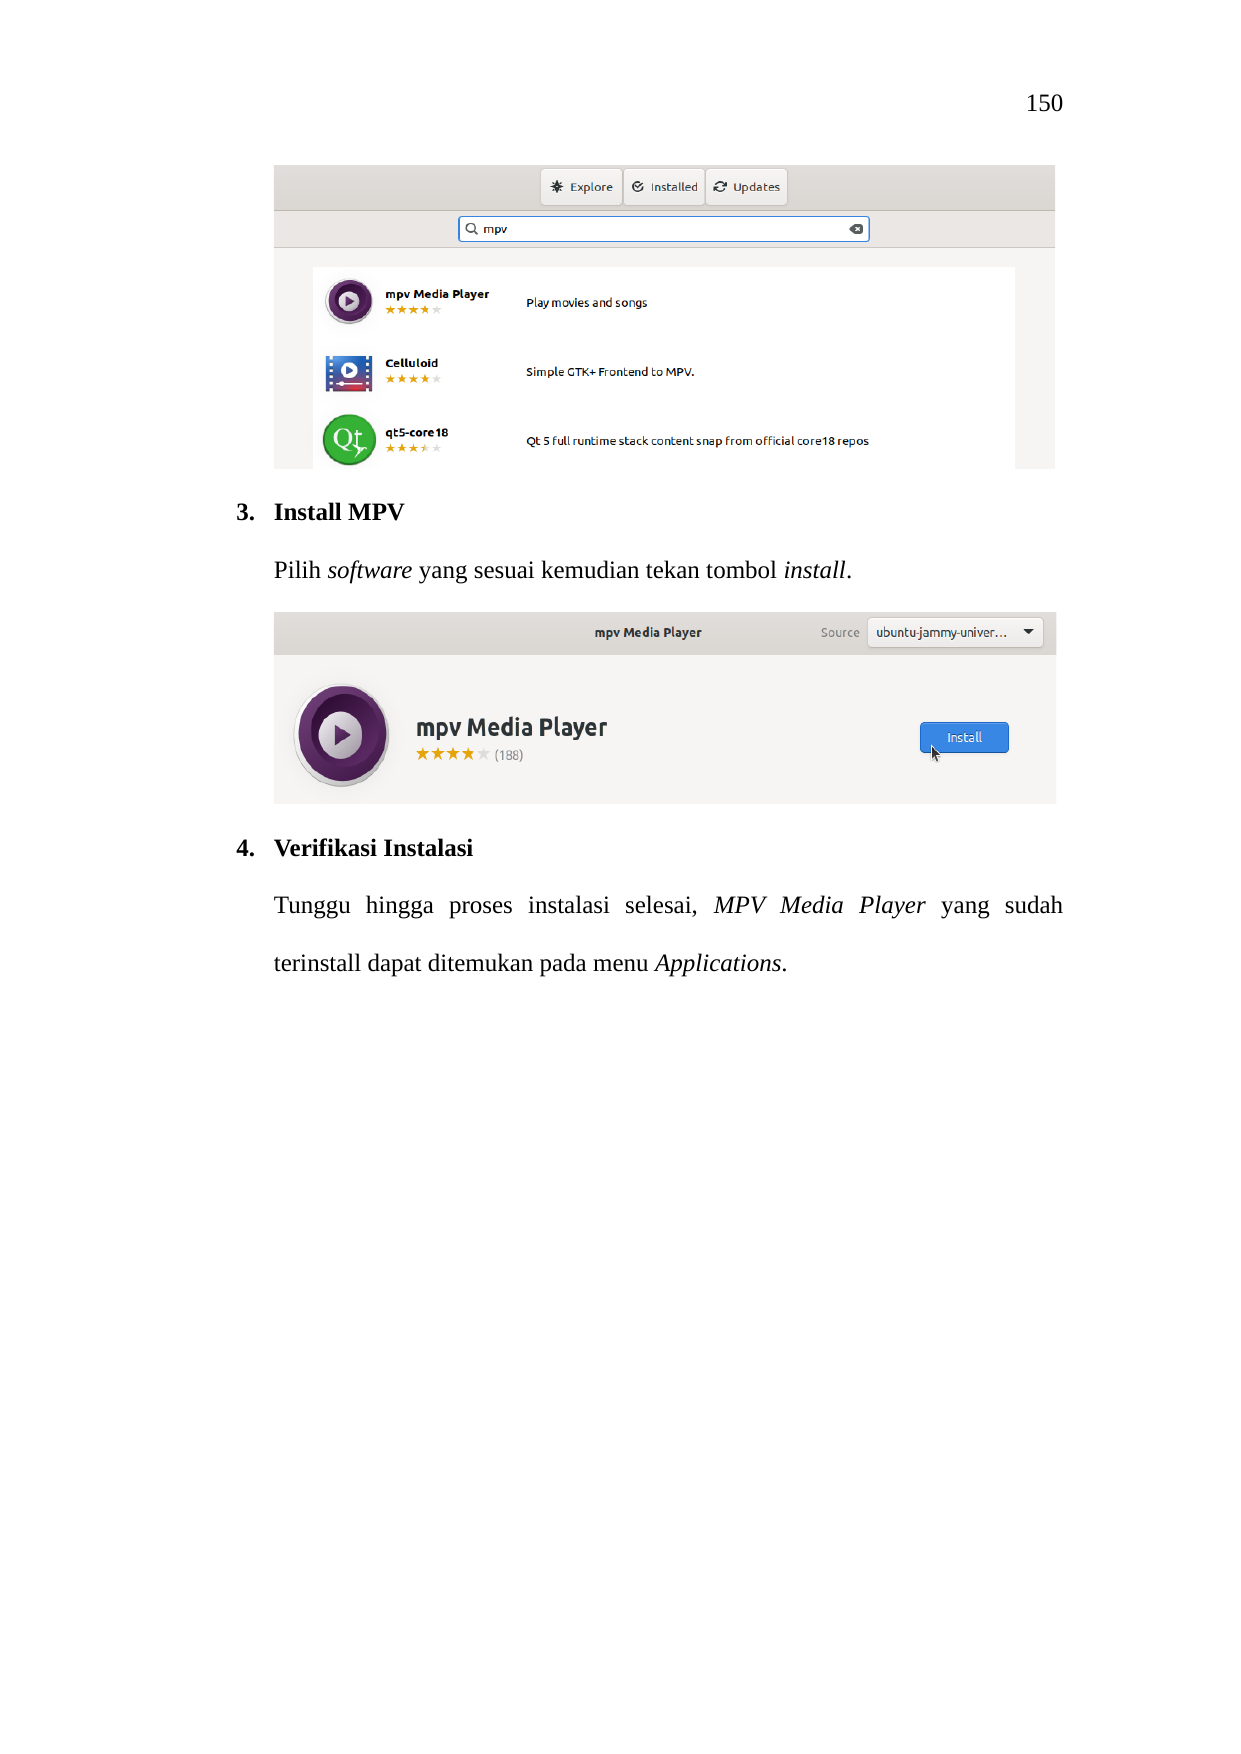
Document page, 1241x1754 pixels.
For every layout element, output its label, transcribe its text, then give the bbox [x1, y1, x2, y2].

list Install MPV [236, 497, 1063, 526]
picture [273, 165, 1055, 469]
picture [273, 612, 1057, 804]
list Verifikasi Instalasi [236, 833, 1063, 861]
list Pilih software yang sesuai kemudian tekan tombol install. [236, 555, 1063, 583]
list Tunggu hingga proses instalasi selesai, MPV Media Player yang sudah terinstall dapat ditemukan pada menu Applications. [236, 890, 1063, 976]
